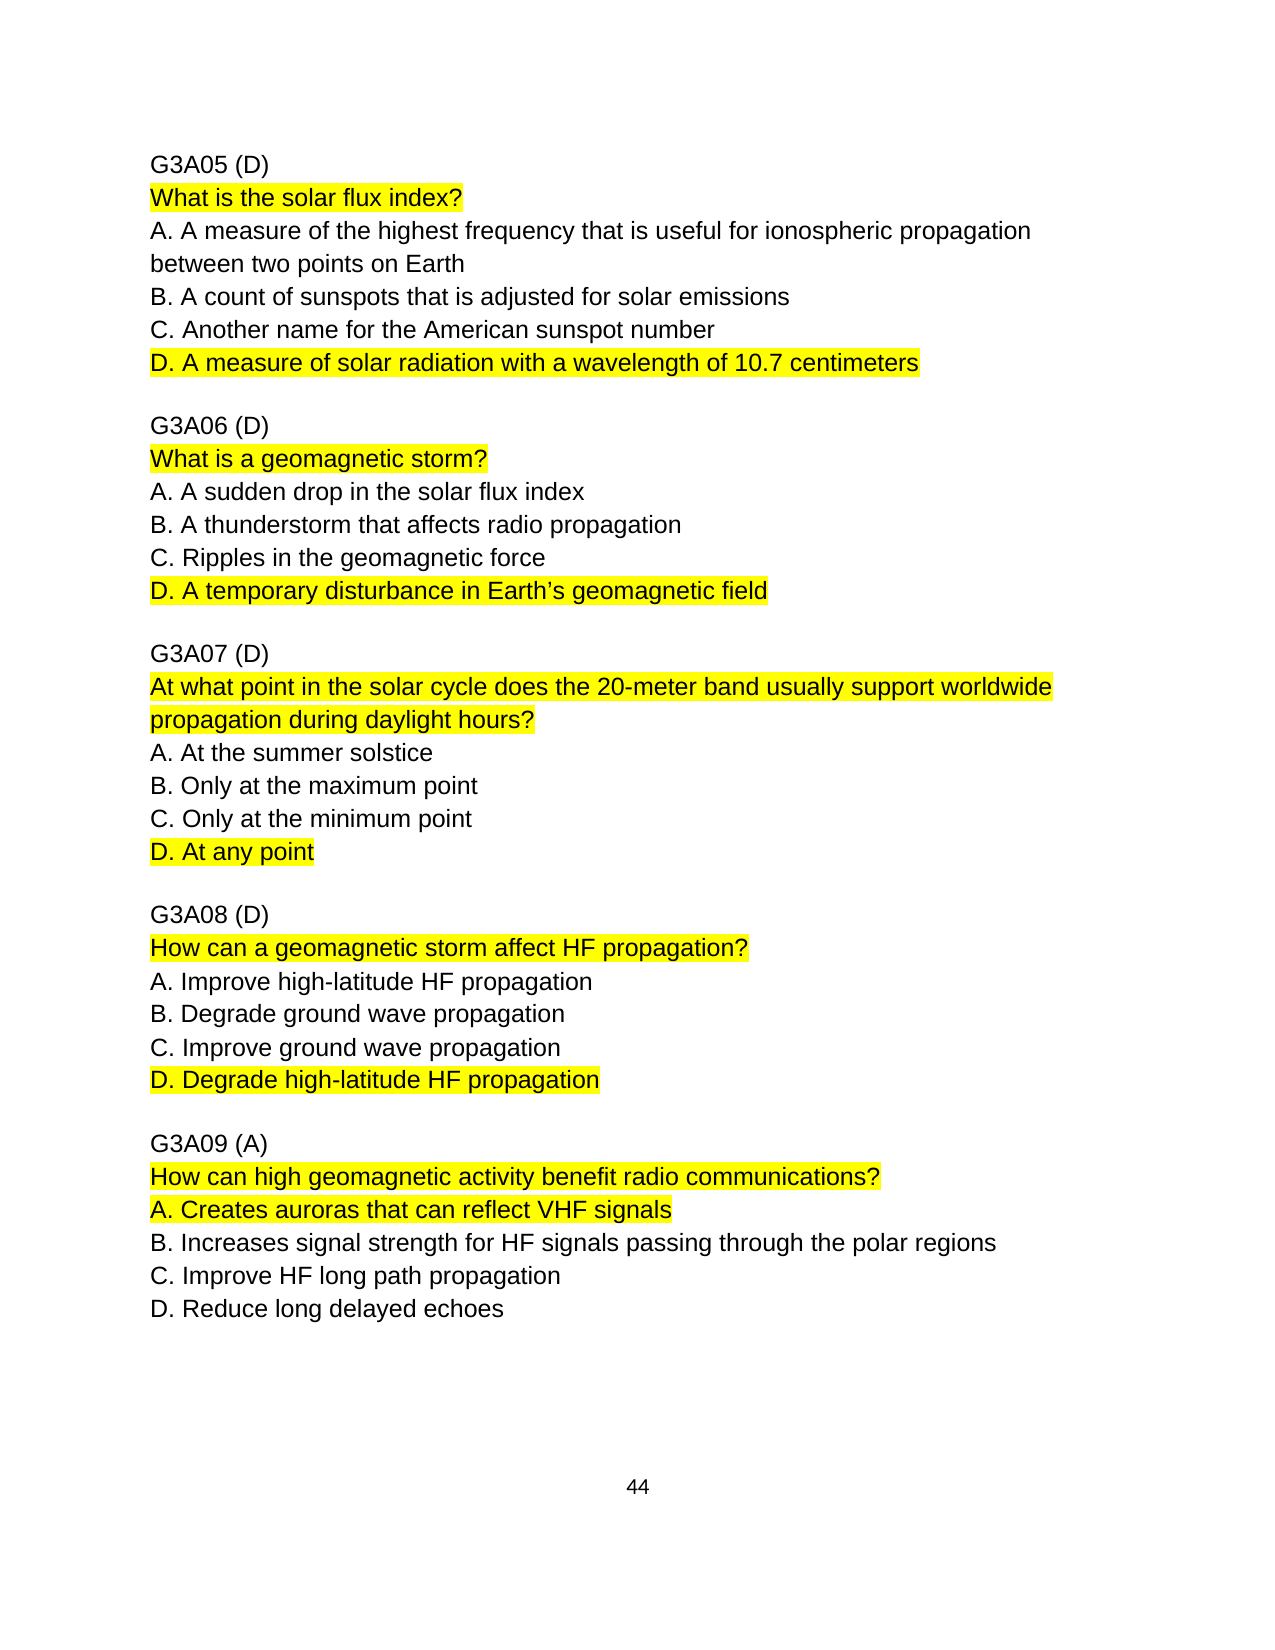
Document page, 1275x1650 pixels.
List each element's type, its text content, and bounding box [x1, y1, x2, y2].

text G3A09 (A) How can high geomagnetic activity benefit radio communications? A. Creates auroras that can reflect VHF signals B. Increases signal strength for HF signals passing through the polar regions C. Improve HF long path propagation D. Reduce long delayed echoes [150, 1128, 1125, 1322]
text G3A06 (D) What is a geomagnetic storm? A. A sudden drop in the solar flux index B. A thunderstorm that affects radio propagation C. Ripples in the geomagnetic force D. A temporary disturbance in Earth’s geomagnetic field [150, 411, 1125, 605]
text G3A05 (D) What is the solar flux index? A. A measure of the highest frequency that is useful for ionospheric propagation between two points on Earth B. A count of sunspots that is adjusted for solar emissions C. Another name for the American sunspot number D. A measure of solar radiation with a wavelength of 10.7 centimeters [150, 150, 1125, 377]
text G3A07 (D) At what point in the solar cycle does the 20-meter band usually support worldwide propagation during daylight hours? A. At the summer solstice B. Only at the maximum point C. Only at the minimum point D. At any point [150, 639, 1125, 866]
text G3A08 (D) How can a geomagnetic storm affect HF propagation? A. Improve high-latitude HF propagation B. Degrade ground wave propagation C. Improve ground wave propagation D. Degrade high-latitude HF propagation [150, 900, 1125, 1094]
